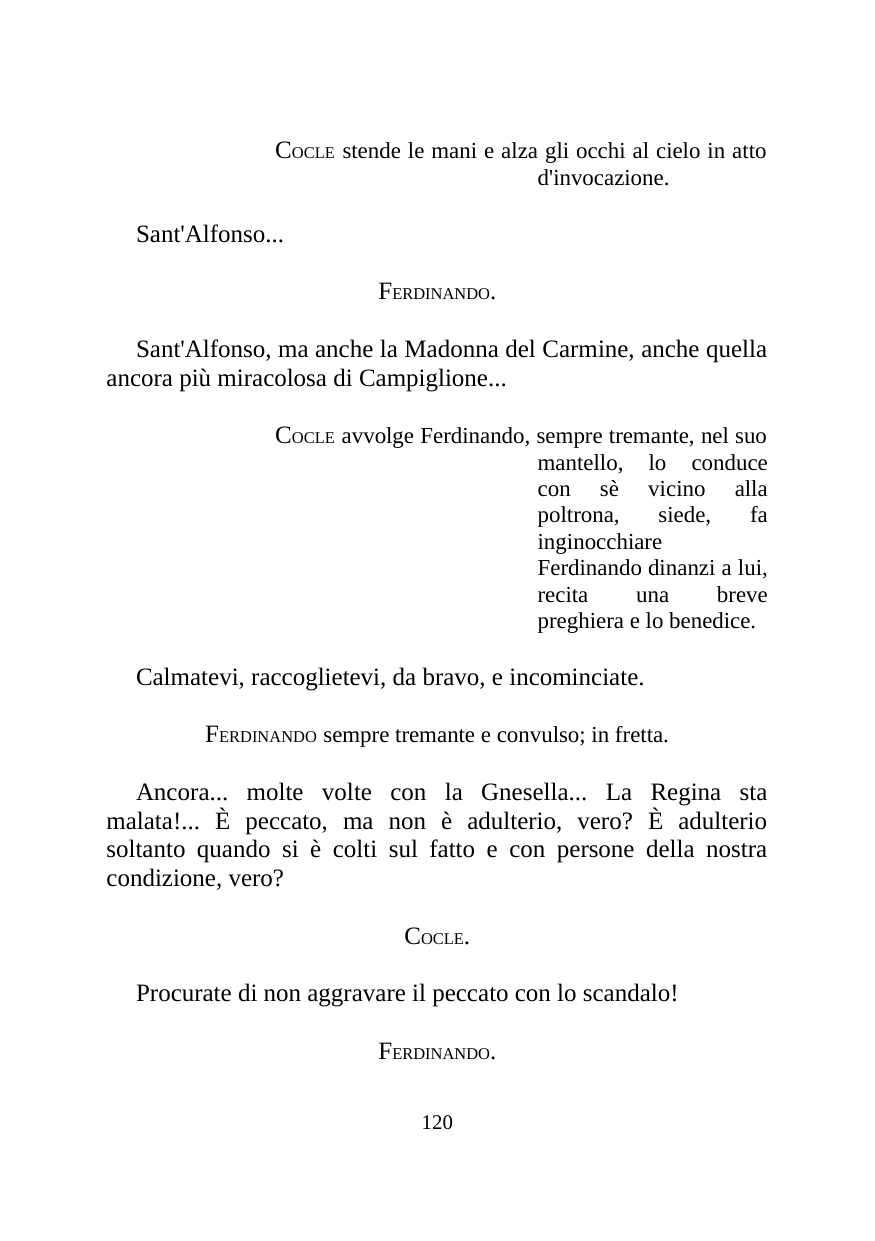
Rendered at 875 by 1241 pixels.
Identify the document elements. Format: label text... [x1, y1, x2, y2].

text Cocle. [106, 921, 768, 949]
text Sant'Alfonso, ma anche la Madonna del Carmine, anche quella ancora più miracolosa di Campiglione... [106, 334, 768, 391]
text Ferdinando. [106, 276, 768, 305]
text Procurate di non aggravare il peccato con lo scandalo! [106, 978, 768, 1007]
text Ferdinando sempre tremante e convulso; in fretta. [106, 719, 768, 748]
text Ferdinando. [106, 1036, 768, 1064]
text Ancora... molte volte con la Gnesella... La Regina sta malata!... È peccato, ma non è adulterio, vero? È adulterio soltanto quando si è colti sul fatto e con persone della nostra condizione, vero? [106, 777, 768, 892]
text Sant'Alfonso... [106, 219, 768, 248]
text Cocle avvolge Ferdinando, sempre tremante, nel suo mantello, lo conduce con sè vicino alla poltrona, siede, fa inginocchiare Ferdinando dinanzi a lui, recita una breve preghiera e lo benedice. [275, 420, 768, 633]
text Cocle stende le mani e alza gli occhi al cielo in atto d'invocazione. [275, 135, 768, 190]
text Calmatevi, raccoglietevi, da bravo, e incominciate. [106, 662, 768, 691]
